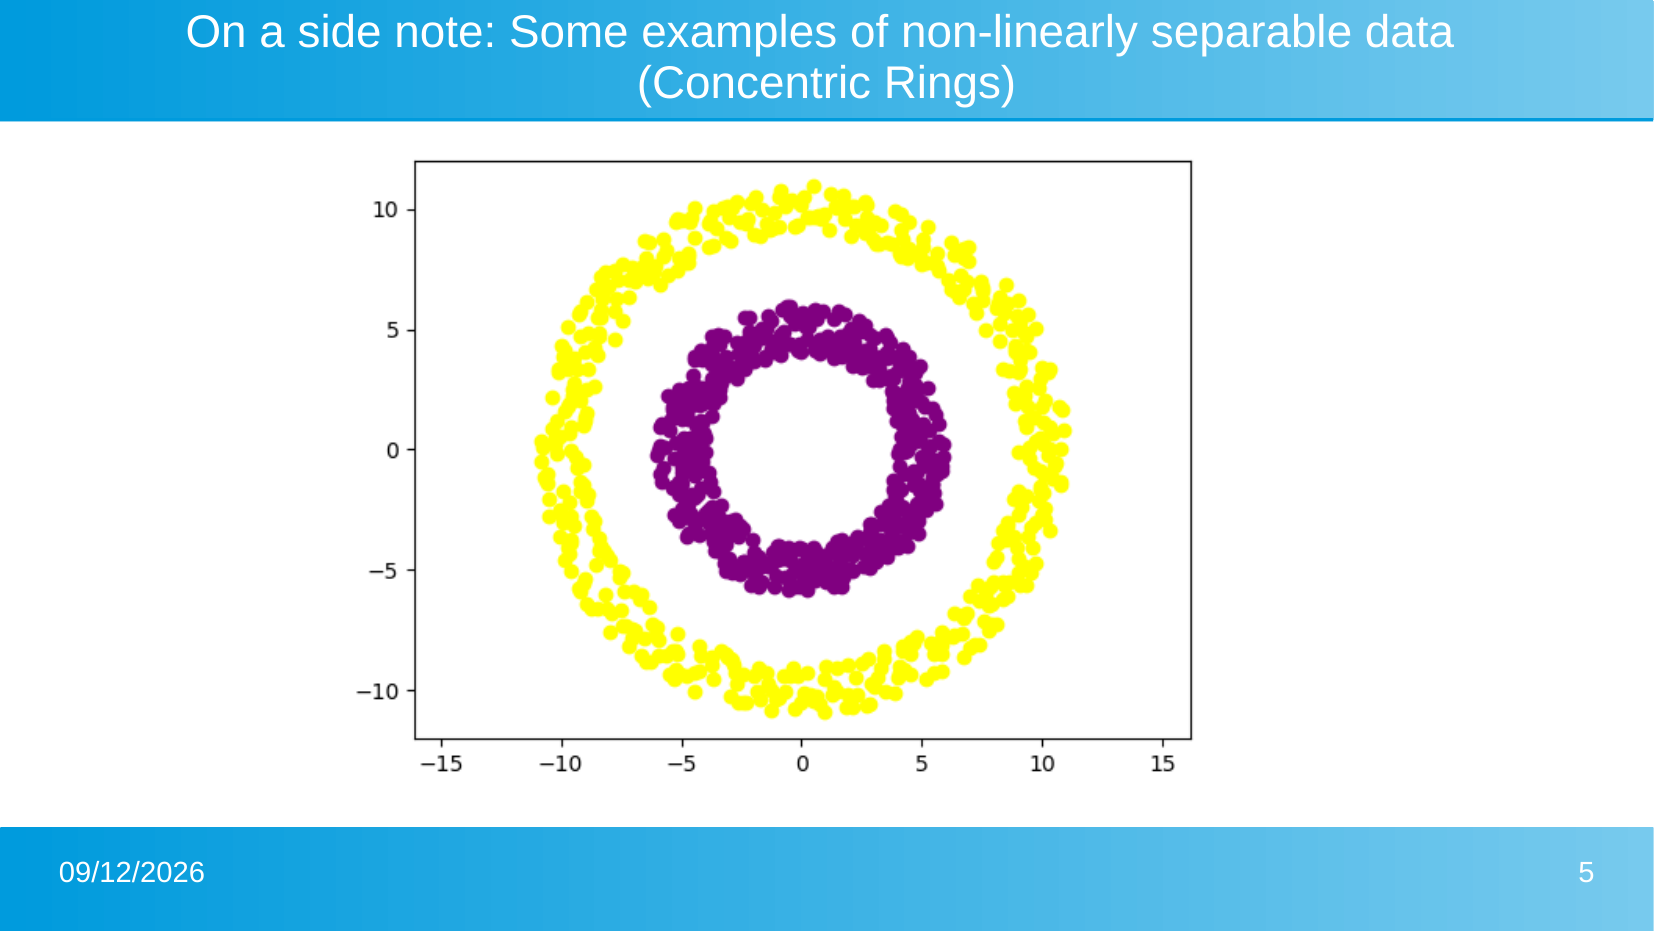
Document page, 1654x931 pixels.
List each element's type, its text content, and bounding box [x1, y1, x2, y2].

title On a side note: Some examples of non-linearly separable data (Concentric Rings) [59, 5, 1595, 109]
picture [352, 147, 1211, 795]
